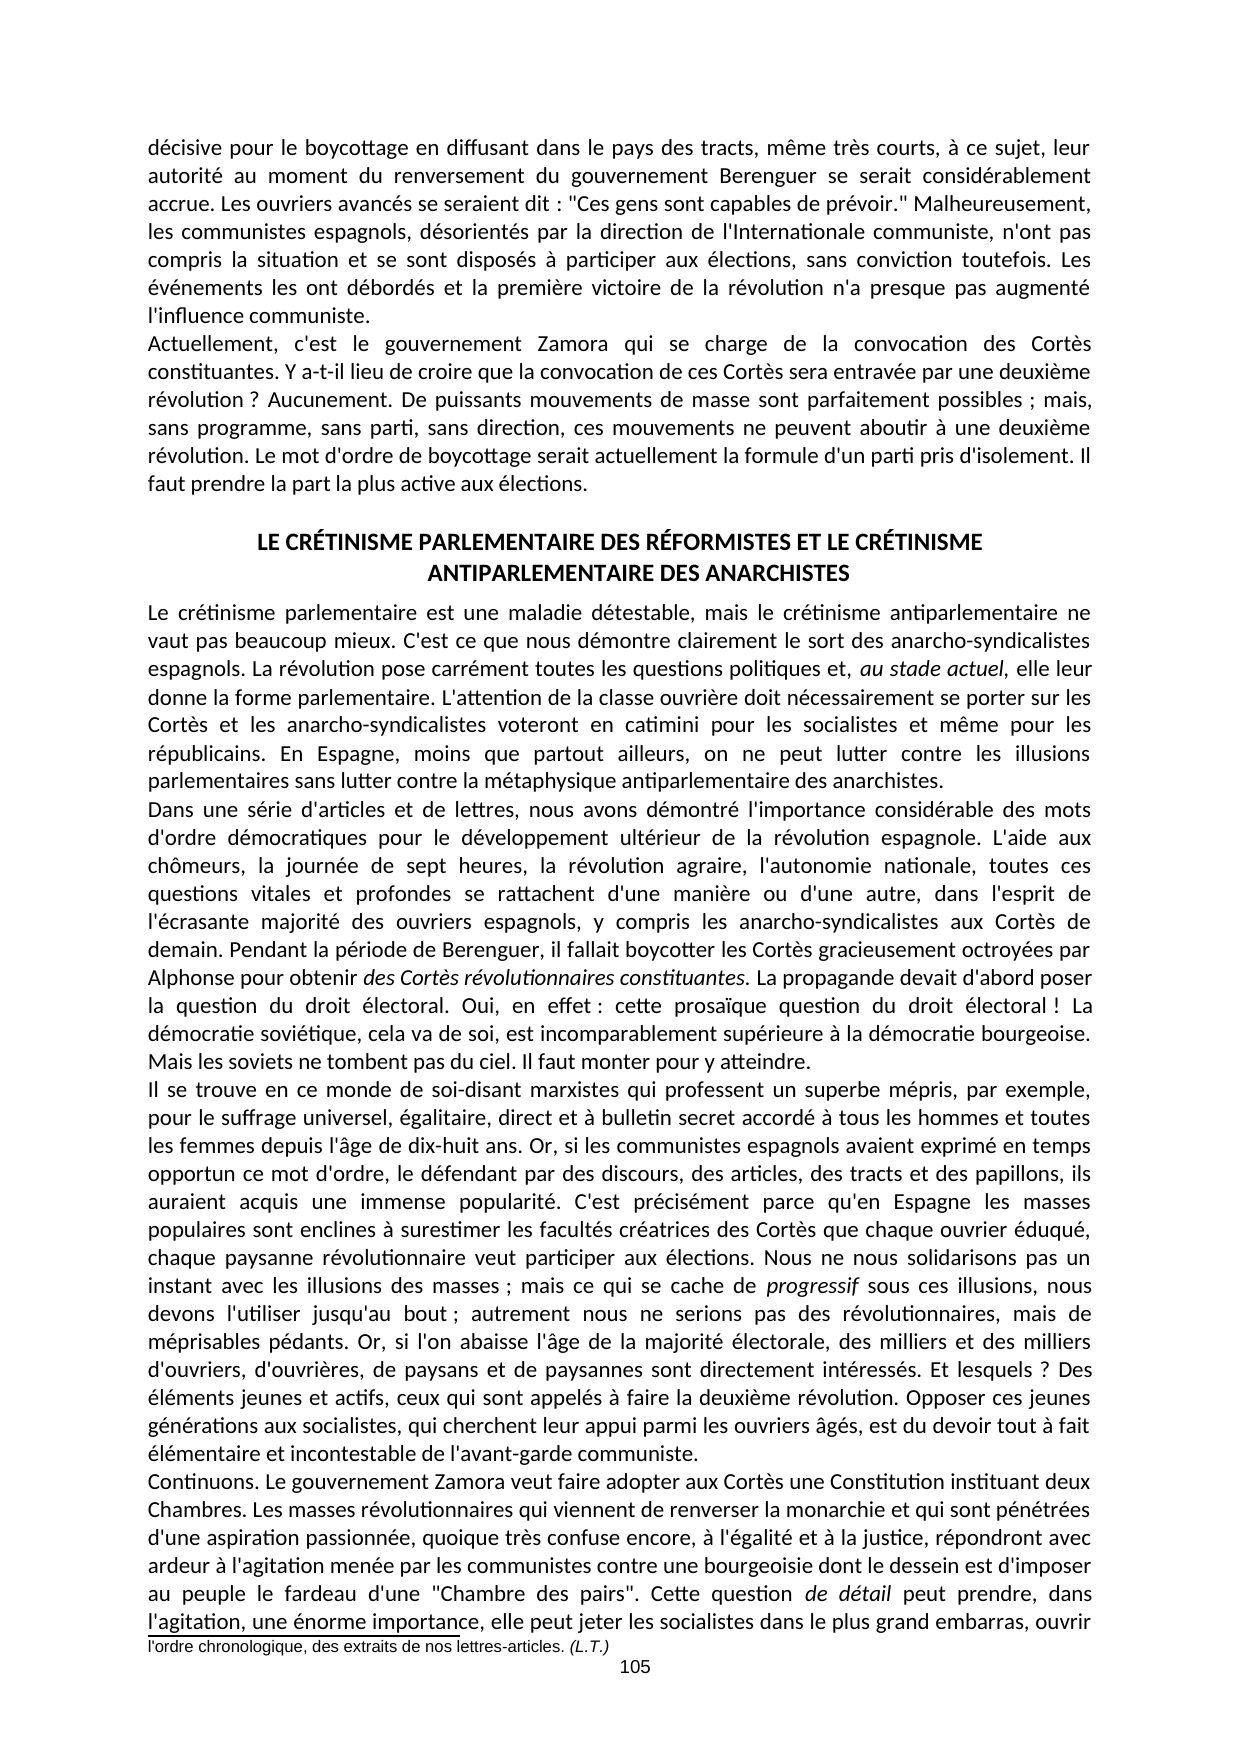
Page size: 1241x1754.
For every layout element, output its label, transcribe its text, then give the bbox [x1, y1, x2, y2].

text Dans une série d'articles et de lettres, nous avons démontré l'importance considérable des mots d'ordre démocratiques pour le développement ultérieur de la révolution espagnole. L'aide aux chômeurs, la journée de sept heures, la révolution agraire, l'autonomie nationale, toutes ces questions vitales et profondes se rattachent d'une manière ou d'une autre, dans l'esprit de l'écrasante majorité des ouvriers espagnols, y compris les anarcho-syndicalistes aux Cortès de demain. Pendant la période de Berenguer, il fallait boycotter les Cortès gracieusement octroyées par Alphonse pour obtenir des Cortès révolutionnaires constituantes. La propagande devait d'abord poser la question du droit électoral. Oui, en effet : cette prosaïque question du droit électoral ! La démocratie soviétique, cela va de soi, est incomparablement supérieure à la démocratie bourgeoise. Mais les soviets ne tombent pas du ciel. Il faut monter pour y atteindre. [148, 795, 1093, 1075]
text Il se trouve en ce monde de soi-disant marxistes qui professent un superbe mépris, par exemple, pour le suffrage universel, égalitaire, direct et à bulletin secret accordé à tous les hommes et toutes les femmes depuis l'âge de dix-huit ans. Or, si les communistes espagnols avaient exprimé en temps opportun ce mot d'ordre, le défendant par des discours, des articles, des tracts et des papillons, ils auraient acquis une immense popularité. C'est précisément parce qu'en Espagne les masses populaires sont enclines à surestimer les facultés créatrices des Cortès que chaque ouvrier éduqué, chaque paysanne révolutionnaire veut participer aux élections. Nous ne nous solidarisons pas un instant avec les illusions des masses ; mais ce qui se cache de progressif sous ces illusions, nous devons l'utiliser jusqu'au bout ; autrement nous ne serions pas des révolutionnaires, mais de méprisables pédants. Or, si l'on abaisse l'âge de la majorité électorale, des milliers et des milliers d'ouvriers, d'ouvrières, de paysans et de paysannes sont directement intéressés. Et lesquels ? Des éléments jeunes et actifs, ceux qui sont appelés à faire la deuxième révolution. Opposer ces jeunes générations aux socialistes, qui cherchent leur appui parmi les ouvriers âgés, est du devoir tout à fait élémentaire et incontestable de l'avant-garde communiste. [148, 1075, 1093, 1467]
text Le crétinisme parlementaire est une maladie détestable, mais le crétinisme antiparlementaire ne vaut pas beaucoup mieux. C'est ce que nous démontre clairement le sort des anarcho-syndicalistes espagnols. La révolution pose carrément toutes les questions politiques et, au stade actuel, elle leur donne la forme parlementaire. L'attention de la classe ouvrière doit nécessairement se porter sur les Cortès et les anarcho-syndicalistes voteront en catimini pour les socialistes et même pour les républicains. En Espagne, moins que partout ailleurs, on ne peut lutter contre les illusions parlementaires sans lutter contre la métaphysique antiparlementaire des anarchistes. [148, 598, 1093, 795]
subtitle LE CRÉTINISME PARLEMENTAIRE DES RÉFORMISTES ET LE CRÉTINISME ANTIPARLEMENTAIRE DES ANARCHISTES [148, 527, 1093, 588]
text décisive pour le boycottage en diffusant dans le pays des tracts, même très courts, à ce sujet, leur autorité au moment du renversement du gouvernement Berenguer se serait considérablement accrue. Les ouvriers avancés se seraient dit : "Ces gens sont capables de prévoir." Malheureusement, les communistes espagnols, désorientés par la direction de l'Internationale communiste, n'ont pas compris la situation et se sont disposés à participer aux élections, sans conviction toutefois. Les événements les ont débordés et la première victoire de la révolution n'a presque pas augmenté l'influence communiste. [148, 133, 1093, 329]
text Continuons. Le gouvernement Zamora veut faire adopter aux Cortès une Constitution instituant deux Chambres. Les masses révolutionnaires qui viennent de renverser la monarchie et qui sont pénétrées d'une aspiration passionnée, quoique très confuse encore, à l'égalité et à la justice, répondront avec ardeur à l'agitation menée par les communistes contre une bourgeoisie dont le dessein est d'imposer au peuple le fardeau d'une "Chambre des pairs". Cette question de détail peut prendre, dans l'agitation, une énorme importance, elle peut jeter les socialistes dans le plus grand embarras, ouvrir [148, 1467, 1093, 1635]
text l'ordre chronologique, des extraits de nos lettres-articles. (L.T.) [148, 1636, 1093, 1656]
text Actuellement, c'est le gouvernement Zamora qui se charge de la convocation des Cortès constituantes. Y a-t-il lieu de croire que la convocation de ces Cortès sera entravée par une deuxième révolution ? Aucunement. De puissants mouvements de masse sont parfaitement possibles ; mais, sans programme, sans parti, sans direction, ces mouvements ne peuvent aboutir à une deuxième révolution. Le mot d'ordre de boycottage serait actuellement la formule d'un parti pris d'isolement. Il faut prendre la part la plus active aux élections. [148, 329, 1093, 497]
